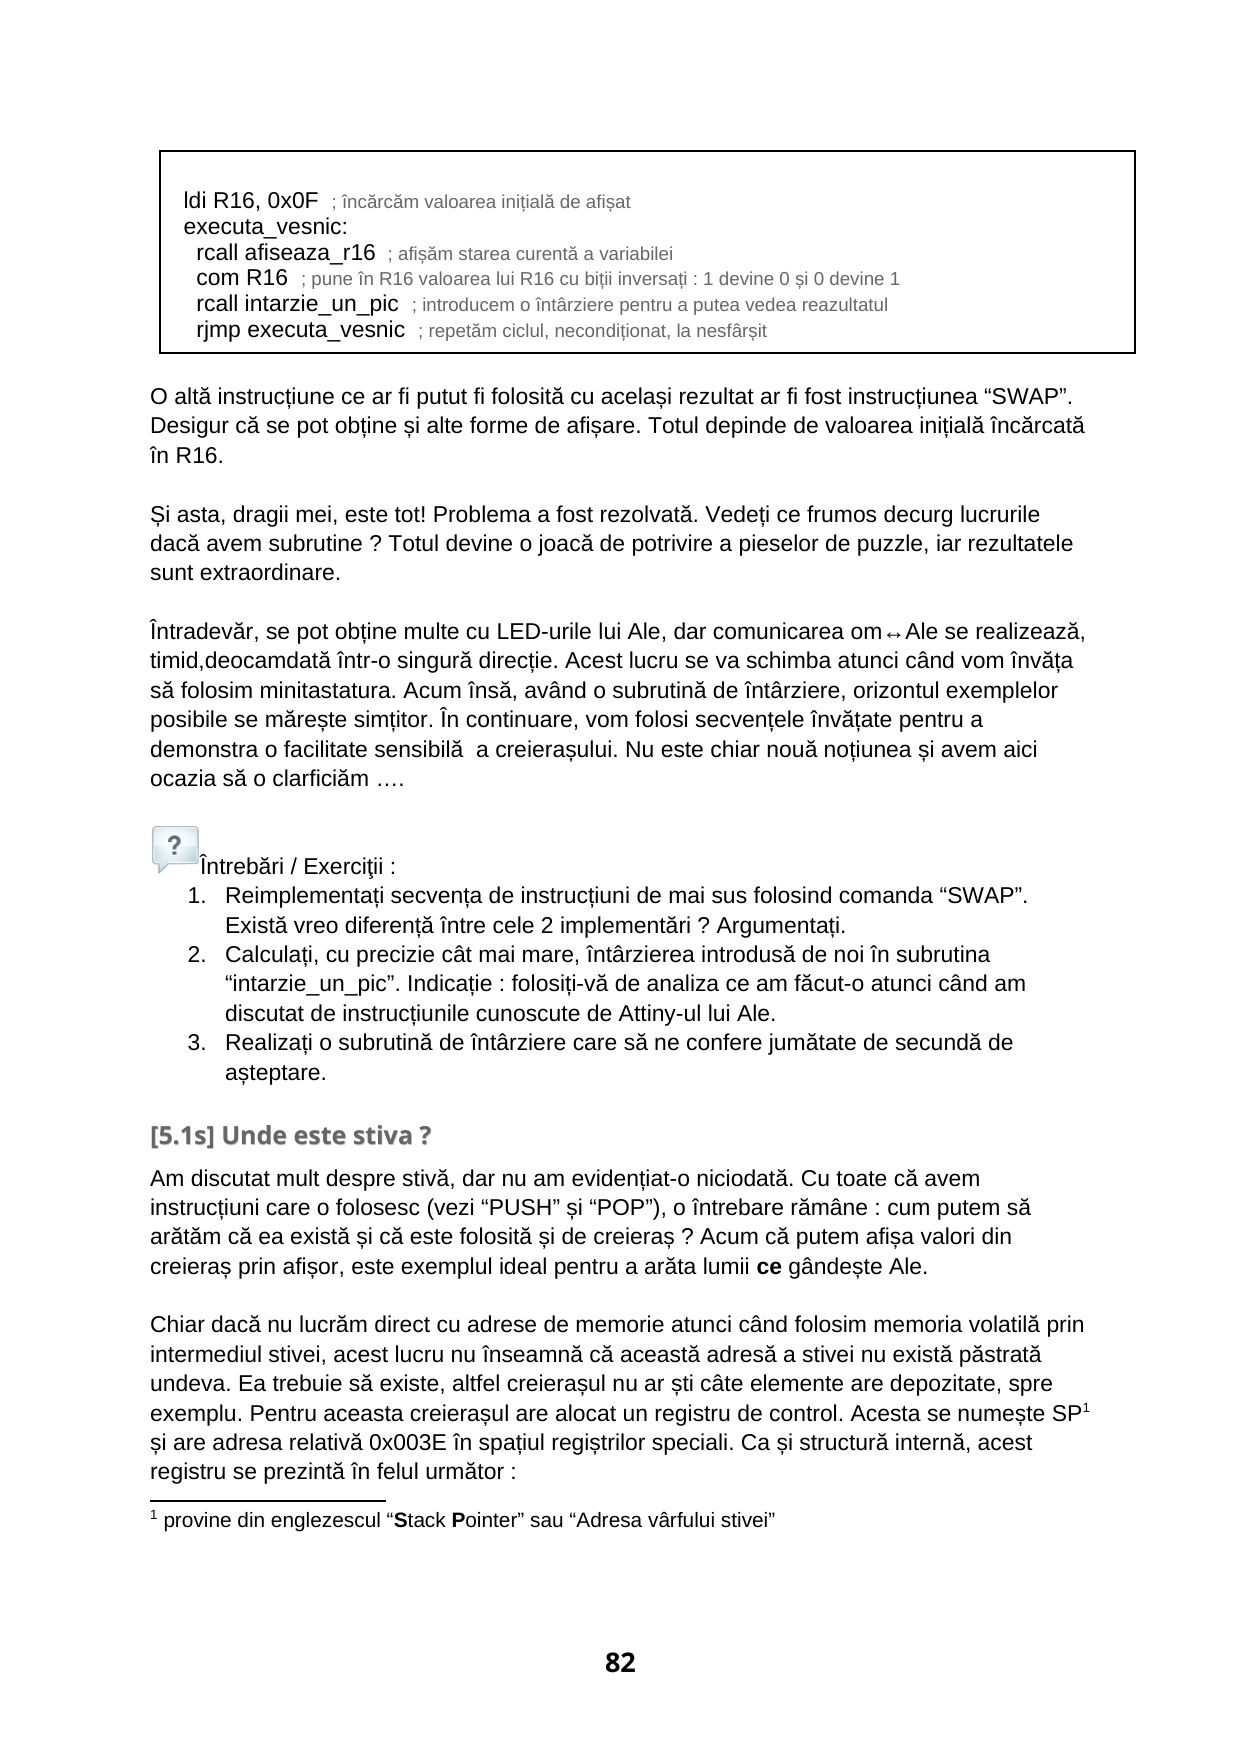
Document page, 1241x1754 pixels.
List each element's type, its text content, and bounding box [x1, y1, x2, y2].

subtitle [5.1s] Unde este stiva ? [150, 1118, 1090, 1152]
text O altă instrucțiune ce ar fi putut fi folosită cu același rezultat ar fi fost instrucțiunea “SWAP”. [150, 384, 1090, 409]
text Întradevăr, se pot obține multe cu LED-urile lui Ale, dar comunicarea om↔Ale se realizează, timid,deocamdată într-o singură direcție. Acest lucru se va schimba atunci când vom învăța să folosim minitastatura. Acum însă, având o subrutină de întârziere, orizontul exemplelor posibile se mărește simțitor. În continuare, vom folosi secvențele învățate pentru a demonstra o facilitate sensibilă a creierașului. Nu este chiar nouă noțiunea și avem aici ocazia să o clarficiăm …. [150, 619, 1090, 791]
list Reimplementați secvența de instrucțiuni de mai sus folosind comanda “SWAP”. Există vreo diferență între cele 2 implementări ? Argumentați. [187, 883, 1090, 938]
text provine din englezescul “Stack Pointer” sau “Adresa vârfului stivei” [150, 1507, 1090, 1533]
list Calculați, cu precizie cât mai mare, întârzierea introdusă de noi în subrutina “intarzie_un_pic”. Indicație : folosiți-vă de analiza ce am făcut-o atunci când am discutat de instrucțiunile cunoscute de Attiny-ul lui Ale. [187, 942, 1090, 1026]
text Și asta, dragii mei, este tot! Problema a fost rezolvată. Vedeți ce frumos decurg lucrurile dacă avem subrutine ? Totul devine o joacă de potrivire a pieselor de puzzle, iar rezultatele sunt extraordinare. [150, 501, 1090, 586]
table_header ldi R16, 0x0F ; încărcăm valoarea inițială de afișat executa_vesnic: rcall afiseaza_r16 ; afișăm starea curentă a variabilei com R16 ; pune în R16 valoarea lui R16 cu biții inversați : 1 devine 0 și 0 devine 1 rcall intarzie_un_pic ; introducem o întârziere pentru a putea vedea reazultatul rjmp executa_vesnic ; repetăm ciclul, necondiționat, la nesfârșit [161, 152, 1134, 352]
text Am discutat mult despre stivă, dar nu am evidențiat-o niciodată. Cu toate că avem instrucțiuni care o folosesc (vezi “PUSH” și “POP”), o întrebare rămâne : cum putem să arătăm că ea există și că este folosită și de creieraș ? Acum că putem afișa valori din creieraș prin afișor, este exemplul ideal pentru a arăta lumii ce gândește Ale. [150, 1165, 1090, 1279]
picture [150, 824, 200, 875]
text Chiar dacă nu lucrăm direct cu adrese de memorie atunci când folosim memoria volatilă prin intermediul stivei, acest lucru nu înseamnă că această adresă a stivei nu există păstrată undeva. Ea trebuie să existe, altfel creierașul nu ar ști câte elemente are depozitate, spre exemplu. Pentru aceasta creierașul are alocat un registru de control. Acesta se numește SP și are adresa relativă 0x003E în spațiul regiștrilor speciali. Ca și structură internă, acest registru se prezintă în felul următor : [150, 1312, 1090, 1485]
text Întrebări / Exerciţii : [150, 850, 1090, 879]
list Realizați o subrutină de întârziere care să ne confere jumătate de secundă de așteptare. [187, 1030, 1090, 1085]
text Desigur că se pot obține și alte forme de afișare. Totul depinde de valoarea inițială încărcată în R16. [150, 413, 1090, 468]
